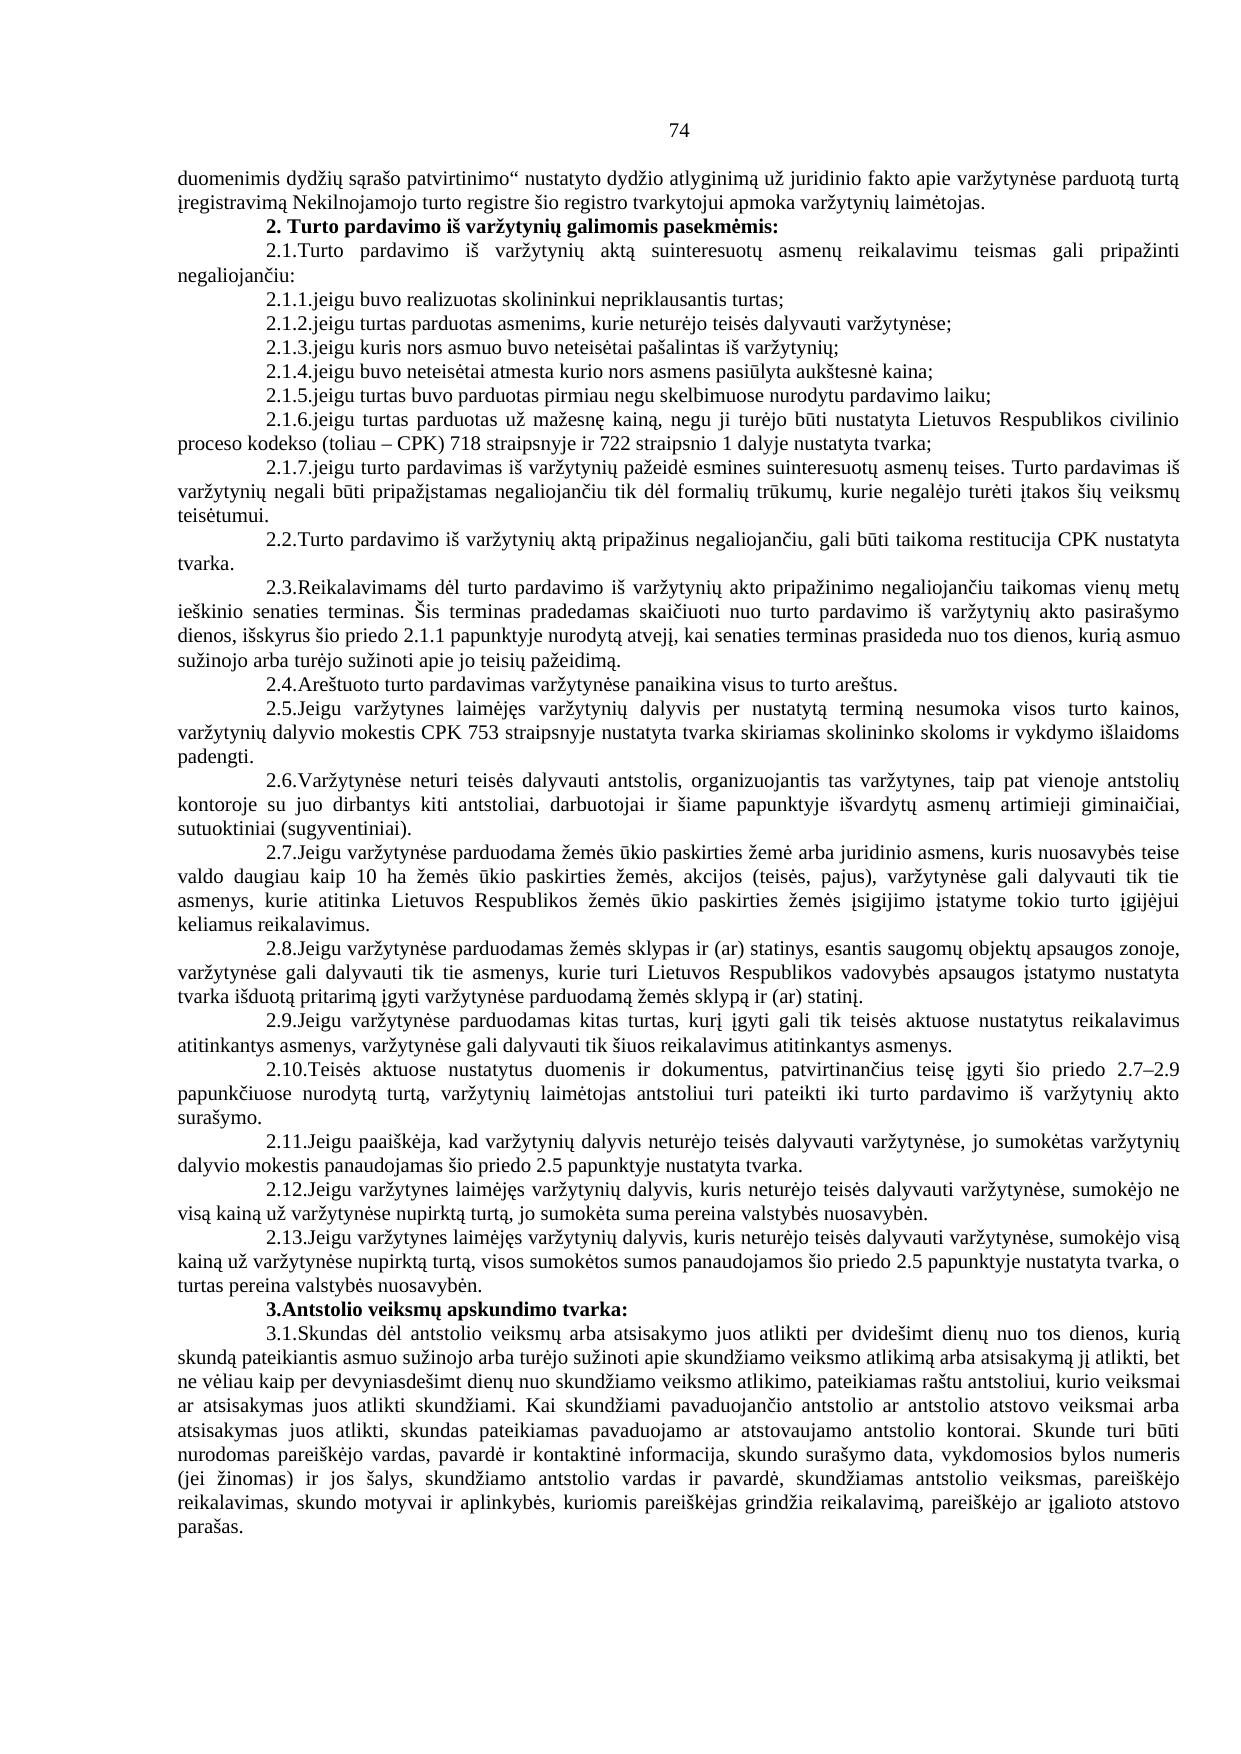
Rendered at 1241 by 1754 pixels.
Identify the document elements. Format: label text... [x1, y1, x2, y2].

text 2.1.3. jeigu kuris nors asmuo buvo neteisėtai pašalintas iš varžytynių; [177, 335, 1181, 359]
text 2.1.6. jeigu turtas parduotas už mažesnę kainą, negu ji turėjo būti nustatyta Lietuvos Respublikos civilinio proceso kodekso (toliau – CPK) 718 straipsnyje ir 722 straipsnio 1 dalyje nustatyta tvarka; [177, 407, 1181, 455]
text 2.1.1. jeigu buvo realizuotas skolininkui nepriklausantis turtas; [177, 287, 1181, 311]
text 2.10. Teisės aktuose nustatytus duomenis ir dokumentus, patvirtinančius teisę įgyti šio priedo 2.7–2.9 papunkčiuose nurodytą turtą, varžytynių laimėtojas antstoliui turi pateikti iki turto pardavimo iš varžytynių akto surašymo. [177, 1057, 1181, 1129]
text 2.6. Varžytynėse neturi teisės dalyvauti antstolis, organizuojantis tas varžytynes, taip pat vienoje antstolių kontoroje su juo dirbantys kiti antstoliai, darbuotojai ir šiame papunktyje išvardytų asmenų artimieji giminaičiai, sutuoktiniai (sugyventiniai). [177, 768, 1181, 840]
text duomenimis dydžių sąrašo patvirtinimo“ nustatyto dydžio atlyginimą už juridinio fakto apie varžytynėse parduotą turtą įregistravimą Nekilnojamojo turto registre šio registro tvarkytojui apmoka varžytynių laimėtojas. [177, 166, 1181, 214]
text 2.7. Jeigu varžytynėse parduodama žemės ūkio paskirties žemė arba juridinio asmens, kuris nuosavybės teise valdo daugiau kaip 10 ha žemės ūkio paskirties žemės, akcijos (teisės, pajus), varžytynėse gali dalyvauti tik tie asmenys, kurie atitinka Lietuvos Respublikos žemės ūkio paskirties žemės įsigijimo įstatyme tokio turto įgijėjui keliamus reikalavimus. [177, 840, 1181, 936]
text 2.13. Jeigu varžytynes laimėjęs varžytynių dalyvis, kuris neturėjo teisės dalyvauti varžytynėse, sumokėjo visą kainą už varžytynėse nupirktą turtą, visos sumokėtos sumos panaudojamos šio priedo 2.5 papunktyje nustatyta tvarka, o turtas pereina valstybės nuosavybėn. [177, 1225, 1181, 1297]
text 2. Turto pardavimo iš varžytynių galimomis pasekmėmis: [177, 214, 1181, 238]
text 2.1.5. jeigu turtas buvo parduotas pirmiau negu skelbimuose nurodytu pardavimo laiku; [177, 383, 1181, 407]
text 2.5. Jeigu varžytynes laimėjęs varžytynių dalyvis per nustatytą terminą nesumoka visos turto kainos, varžytynių dalyvio mokestis CPK 753 straipsnyje nustatyta tvarka skiriamas skolininko skoloms ir vykdymo išlaidoms padengti. [177, 696, 1181, 768]
text 2.1.2. jeigu turtas parduotas asmenims, kurie neturėjo teisės dalyvauti varžytynėse; [177, 311, 1181, 335]
text 2.1. Turto pardavimo iš varžytynių aktą suinteresuotų asmenų reikalavimu teismas gali pripažinti negaliojančiu: [177, 238, 1181, 287]
text 2.4. Areštuoto turto pardavimas varžytynėse panaikina visus to turto areštus. [177, 672, 1181, 696]
text 2.9. Jeigu varžytynėse parduodamas kitas turtas, kurį įgyti gali tik teisės aktuose nustatytus reikalavimus atitinkantys asmenys, varžytynėse gali dalyvauti tik šiuos reikalavimus atitinkantys asmenys. [177, 1008, 1181, 1057]
text 3.1. Skundas dėl antstolio veiksmų arba atsisakymo juos atlikti per dvidešimt dienų nuo tos dienos, kurią skundą pateikiantis asmuo sužinojo arba turėjo sužinoti apie skundžiamo veiksmo atlikimą arba atsisakymą jį atlikti, bet ne vėliau kaip per devyniasdešimt dienų nuo skundžiamo veiksmo atlikimo, pateikiamas raštu antstoliui, kurio veiksmai ar atsisakymas juos atlikti skundžiami. Kai skundžiami pavaduojančio antstolio ar antstolio atstovo veiksmai arba atsisakymas juos atlikti, skundas pateikiamas pavaduojamo ar atstovaujamo antstolio kontorai. Skunde turi būti nurodomas pareiškėjo vardas, pavardė ir kontaktinė informacija, skundo surašymo data, vykdomosios bylos numeris (jei žinomas) ir jos šalys, skundžiamo antstolio vardas ir pavardė, skundžiamas antstolio veiksmas, pareiškėjo reikalavimas, skundo motyvai ir aplinkybės, kuriomis pareiškėjas grindžia reikalavimą, pareiškėjo ar įgalioto atstovo parašas. [177, 1321, 1181, 1538]
text 2.1.7. jeigu turto pardavimas iš varžytynių pažeidė esmines suinteresuotų asmenų teises. Turto pardavimas iš varžytynių negali būti pripažįstamas negaliojančiu tik dėl formalių trūkumų, kurie negalėjo turėti įtakos šių veiksmų teisėtumui. [177, 455, 1181, 527]
text 2.12. Jeigu varžytynes laimėjęs varžytynių dalyvis, kuris neturėjo teisės dalyvauti varžytynėse, sumokėjo ne visą kainą už varžytynėse nupirktą turtą, jo sumokėta suma pereina valstybės nuosavybėn. [177, 1177, 1181, 1225]
text 3. Antstolio veiksmų apskundimo tvarka: [177, 1297, 1181, 1321]
text 2.11. Jeigu paaiškėja, kad varžytynių dalyvis neturėjo teisės dalyvauti varžytynėse, jo sumokėtas varžytynių dalyvio mokestis panaudojamas šio priedo 2.5 papunktyje nustatyta tvarka. [177, 1129, 1181, 1177]
text 2.8. Jeigu varžytynėse parduodamas žemės sklypas ir (ar) statinys, esantis saugomų objektų apsaugos zonoje, varžytynėse gali dalyvauti tik tie asmenys, kurie turi Lietuvos Respublikos vadovybės apsaugos įstatymo nustatyta tvarka išduotą pritarimą įgyti varžytynėse parduodamą žemės sklypą ir (ar) statinį. [177, 936, 1181, 1008]
text 2.3. Reikalavimams dėl turto pardavimo iš varžytynių akto pripažinimo negaliojančiu taikomas vienų metų ieškinio senaties terminas. Šis terminas pradedamas skaičiuoti nuo turto pardavimo iš varžytynių akto pasirašymo dienos, išskyrus šio priedo 2.1.1 papunktyje nurodytą atvejį, kai senaties terminas prasideda nuo tos dienos, kurią asmuo sužinojo arba turėjo sužinoti apie jo teisių pažeidimą. [177, 575, 1181, 672]
text 2.1.4. jeigu buvo neteisėtai atmesta kurio nors asmens pasiūlyta aukštesnė kaina; [177, 359, 1181, 383]
text 2.2. Turto pardavimo iš varžytynių aktą pripažinus negaliojančiu, gali būti taikoma restitucija CPK nustatyta tvarka. [177, 527, 1181, 575]
